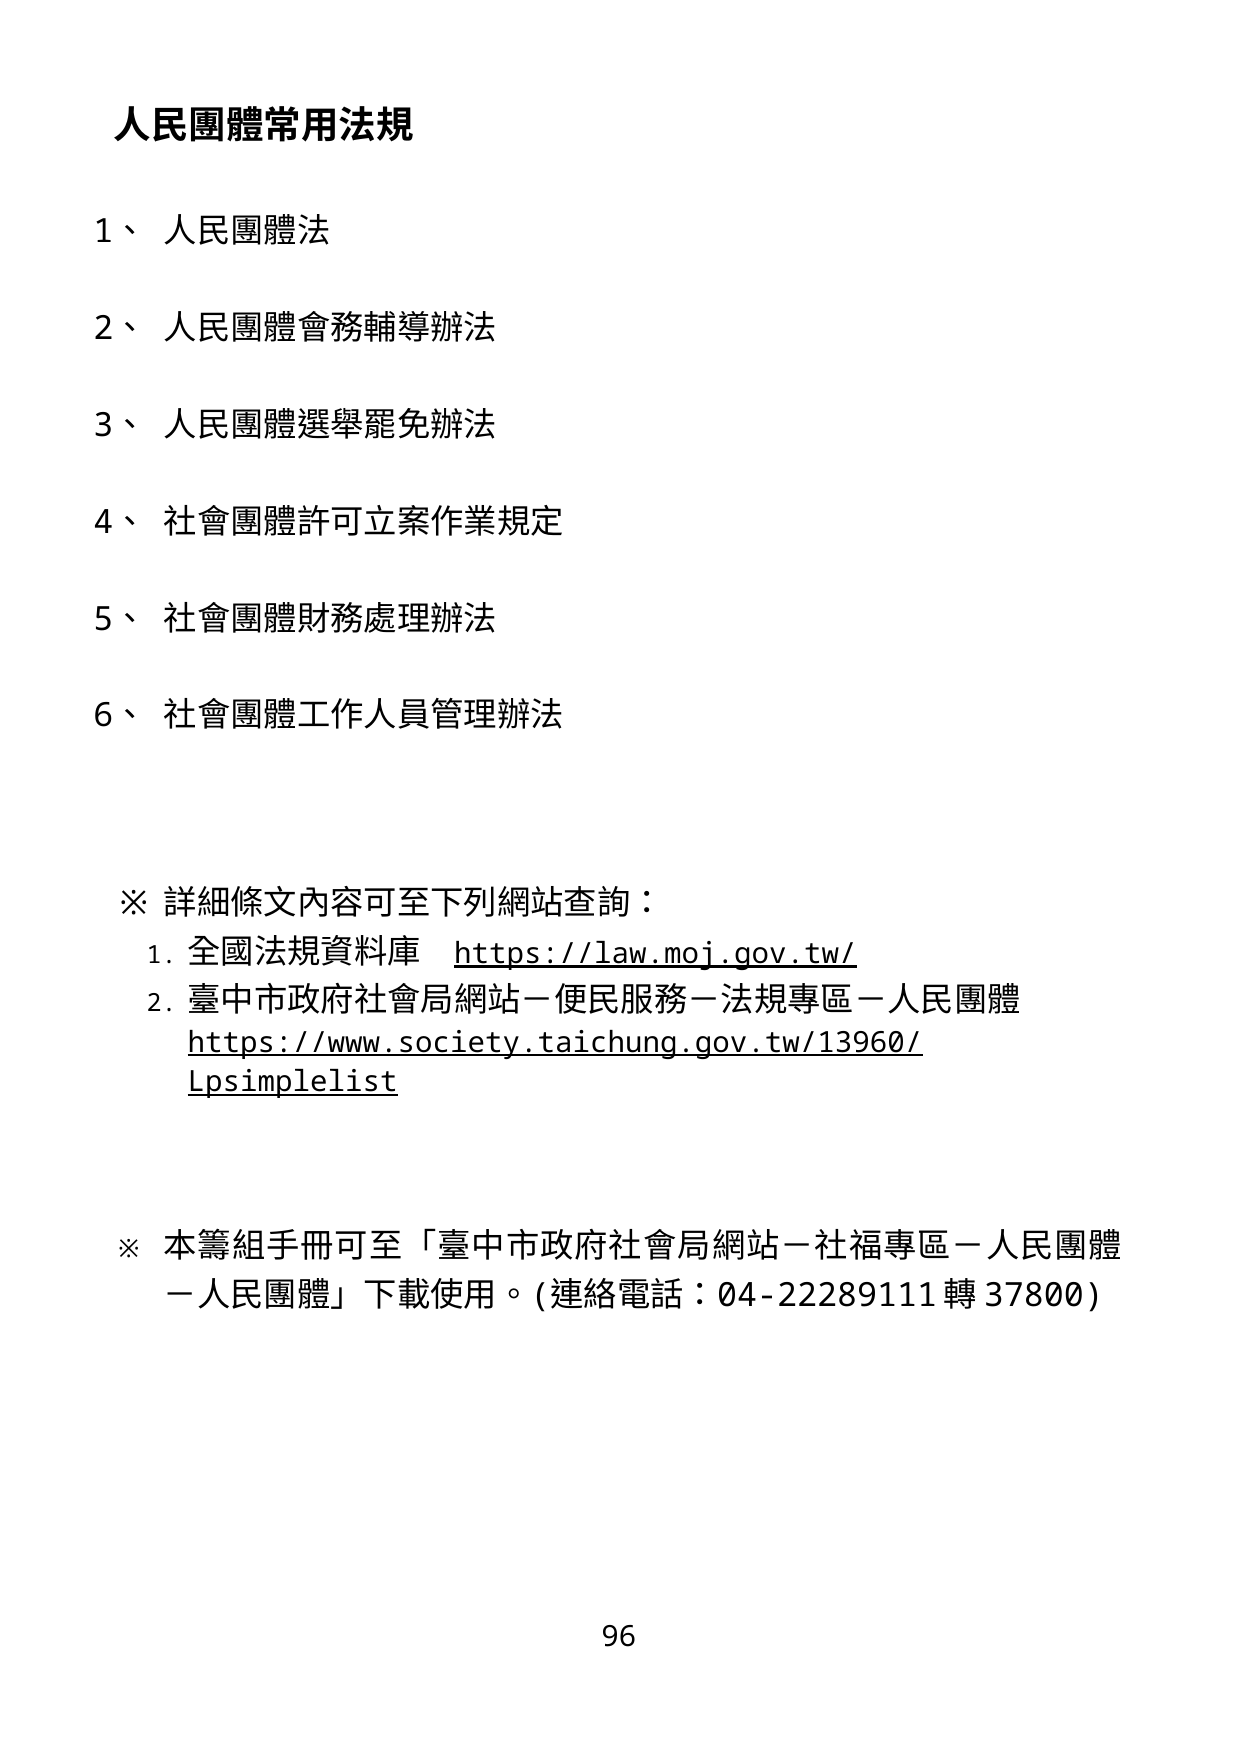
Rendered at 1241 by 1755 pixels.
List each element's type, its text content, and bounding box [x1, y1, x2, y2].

list 全國法規資料庫 https://law.moj.gov.tw/ [146, 924, 1124, 973]
list 社會團體許可立案作業規定 [93, 494, 1124, 543]
list 人民團體法 [93, 204, 1124, 252]
text 人民團體常用法規 [113, 95, 1124, 149]
list 臺中市政府社會局網站－便民服務－法規專區－人民團體 [146, 973, 1124, 1021]
list 人民團體選舉罷免辦法 [93, 398, 1124, 446]
list 詳細條文內容可至下列網站查詢： [113, 876, 1124, 924]
text https://www.society.taichung.gov.tw/13960/Lpsimplelist [187, 1021, 1124, 1100]
list 社會團體財務處理辦法 [93, 591, 1124, 640]
list 人民團體會務輔導辦法 [93, 301, 1124, 349]
list 社會團體工作人員管理辦法 [93, 688, 1124, 737]
list 本籌組手冊可至「臺中市政府社會局網站－社福專區－人民團體－人民團體」下載使用。(連絡電話：04-22289111轉37800) [113, 1219, 1124, 1316]
